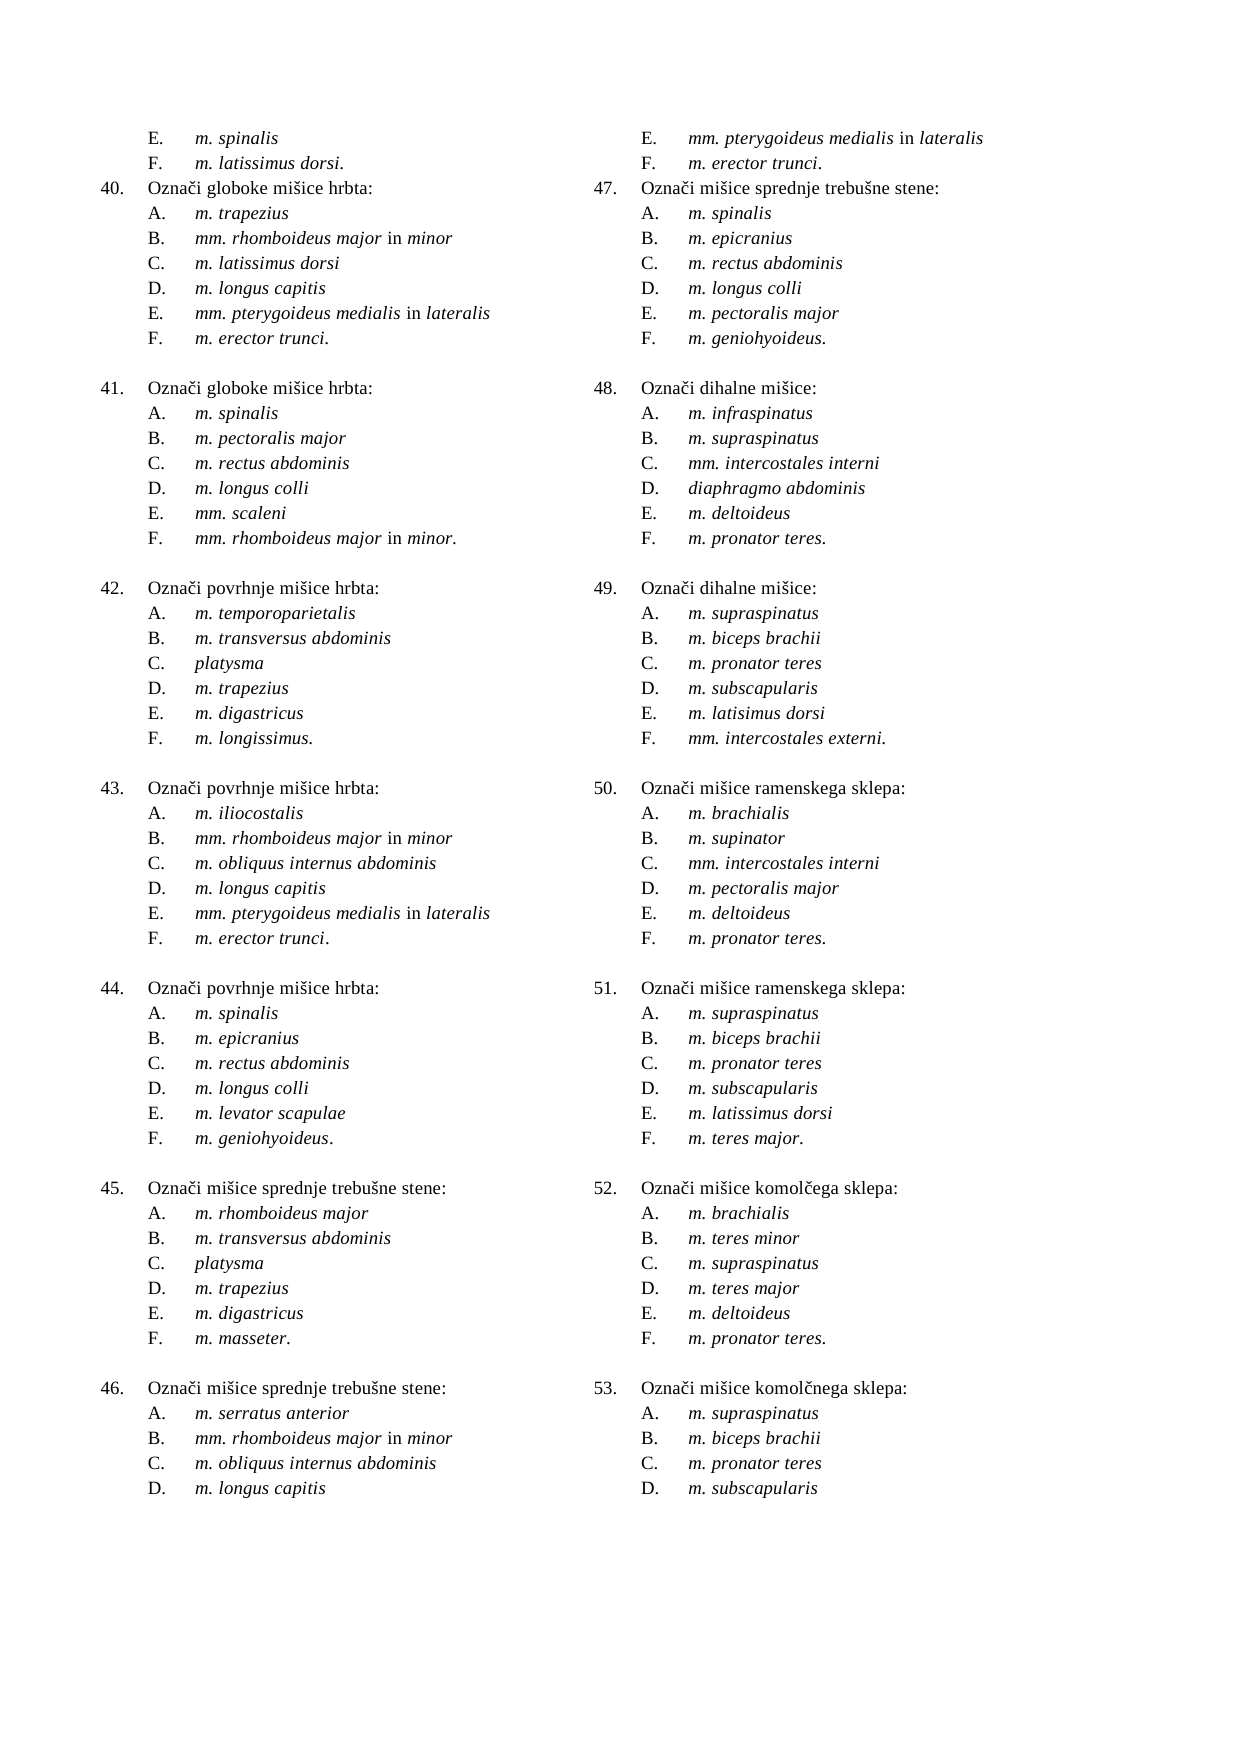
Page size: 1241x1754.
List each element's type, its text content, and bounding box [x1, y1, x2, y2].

text C. m. pronator teres [641, 1449, 1051, 1474]
text D. m. teres major [641, 1274, 1051, 1299]
text E. mm. pterygoideus medialis in lateralis [148, 299, 558, 324]
text F. mm. rhomboideus major in minor. [148, 524, 558, 549]
text F. mm. intercostales externi. [641, 724, 1051, 749]
text A. m. spinalis [148, 999, 558, 1024]
text D. m. longus capitis [148, 1474, 558, 1499]
text 52. Označi mišice komolčega sklepa: [593, 1174, 1051, 1199]
text E. m. deltoideus [641, 499, 1051, 524]
text B. m. transversus abdominis [148, 624, 558, 649]
text B. m. biceps brachii [641, 624, 1051, 649]
text E. m. spinalis [148, 124, 558, 149]
text D. m. subscapularis [641, 1074, 1051, 1099]
text C. m. pronator teres [641, 649, 1051, 674]
text E. mm. pterygoideus medialis in lateralis [641, 124, 1051, 149]
text B. m. epicranius [148, 1024, 558, 1049]
text F. m. pronator teres. [641, 524, 1051, 549]
text D. m. trapezius [148, 1274, 558, 1299]
text D. m. pectoralis major [641, 874, 1051, 899]
text B. m. pectoralis major [148, 424, 558, 449]
text B. m. teres minor [641, 1224, 1051, 1249]
text E. m. digastricus [148, 699, 558, 724]
text D. m. longus capitis [148, 874, 558, 899]
text B. m. epicranius [641, 224, 1051, 249]
text A. m. brachialis [641, 799, 1051, 824]
text A. m. spinalis [641, 199, 1051, 224]
text F. m. longissimus. [148, 724, 558, 749]
text 51. Označi mišice ramenskega sklepa: [593, 974, 1051, 999]
text 47. Označi mišice sprednje trebušne stene: [593, 174, 1051, 199]
text 42. Označi povrhnje mišice hrbta: [100, 574, 558, 599]
text B. mm. rhomboideus major in minor [148, 224, 558, 249]
text A. m. supraspinatus [641, 599, 1051, 624]
text D. m. longus colli [641, 274, 1051, 299]
text C. platysma [148, 649, 558, 674]
text 49. Označi dihalne mišice: [593, 574, 1051, 599]
text F. m. erector trunci. [148, 324, 558, 349]
text 41. Označi globoke mišice hrbta: [100, 374, 558, 399]
text A. m. rhomboideus major [148, 1199, 558, 1224]
text B. m. transversus abdominis [148, 1224, 558, 1249]
text F. m. pronator teres. [641, 1324, 1051, 1349]
text B. m. supraspinatus [641, 424, 1051, 449]
text E. mm. scaleni [148, 499, 558, 524]
text 50. Označi mišice ramenskega sklepa: [593, 774, 1051, 799]
text 43. Označi povrhnje mišice hrbta: [100, 774, 558, 799]
text C. m. pronator teres [641, 1049, 1051, 1074]
text C. m. obliquus internus abdominis [148, 849, 558, 874]
text E. mm. pterygoideus medialis in lateralis [148, 899, 558, 924]
text F. m. geniohyoideus. [148, 1124, 558, 1149]
text F. m. pronator teres. [641, 924, 1051, 949]
text C. m. obliquus internus abdominis [148, 1449, 558, 1474]
text E. m. digastricus [148, 1299, 558, 1324]
text C. m. rectus abdominis [148, 449, 558, 474]
text D. m. longus capitis [148, 274, 558, 299]
text 48. Označi dihalne mišice: [593, 374, 1051, 399]
text E. m. deltoideus [641, 899, 1051, 924]
text A. m. infraspinatus [641, 399, 1051, 424]
text D. m. subscapularis [641, 1474, 1051, 1499]
text C. m. latissimus dorsi [148, 249, 558, 274]
text C. mm. intercostales interni [641, 449, 1051, 474]
text D. diaphragmo abdominis [641, 474, 1051, 499]
text D. m. subscapularis [641, 674, 1051, 699]
text A. m. spinalis [148, 399, 558, 424]
text E. m. latisimus dorsi [641, 699, 1051, 724]
text E. m. levator scapulae [148, 1099, 558, 1124]
text F. m. geniohyoideus. [641, 324, 1051, 349]
text A. m. trapezius [148, 199, 558, 224]
text 46. Označi mišice sprednje trebušne stene: [100, 1374, 558, 1399]
text B. mm. rhomboideus major in minor [148, 824, 558, 849]
text B. m. biceps brachii [641, 1424, 1051, 1449]
text C. m. rectus abdominis [641, 249, 1051, 274]
text D. m. longus colli [148, 1074, 558, 1099]
text E. m. deltoideus [641, 1299, 1051, 1324]
text B. m. supinator [641, 824, 1051, 849]
text 45. Označi mišice sprednje trebušne stene: [100, 1174, 558, 1199]
text A. m. temporoparietalis [148, 599, 558, 624]
text A. m. iliocostalis [148, 799, 558, 824]
text 40. Označi globoke mišice hrbta: [100, 174, 558, 199]
text A. m. supraspinatus [641, 999, 1051, 1024]
text 53. Označi mišice komolčnega sklepa: [593, 1374, 1051, 1399]
text D. m. longus colli [148, 474, 558, 499]
text C. m. rectus abdominis [148, 1049, 558, 1074]
text F. m. masseter. [148, 1324, 558, 1349]
text A. m. brachialis [641, 1199, 1051, 1224]
text 44. Označi povrhnje mišice hrbta: [100, 974, 558, 999]
text F. m. latissimus dorsi. [148, 149, 558, 174]
text C. platysma [148, 1249, 558, 1274]
text E. m. latissimus dorsi [641, 1099, 1051, 1124]
text F. m. teres major. [641, 1124, 1051, 1149]
text C. mm. intercostales interni [641, 849, 1051, 874]
text F. m. erector trunci. [148, 924, 558, 949]
text C. m. supraspinatus [641, 1249, 1051, 1274]
text A. m. supraspinatus [641, 1399, 1051, 1424]
text D. m. trapezius [148, 674, 558, 699]
text E. m. pectoralis major [641, 299, 1051, 324]
text F. m. erector trunci. [641, 149, 1051, 174]
text B. mm. rhomboideus major in minor [148, 1424, 558, 1449]
text B. m. biceps brachii [641, 1024, 1051, 1049]
text A. m. serratus anterior [148, 1399, 558, 1424]
